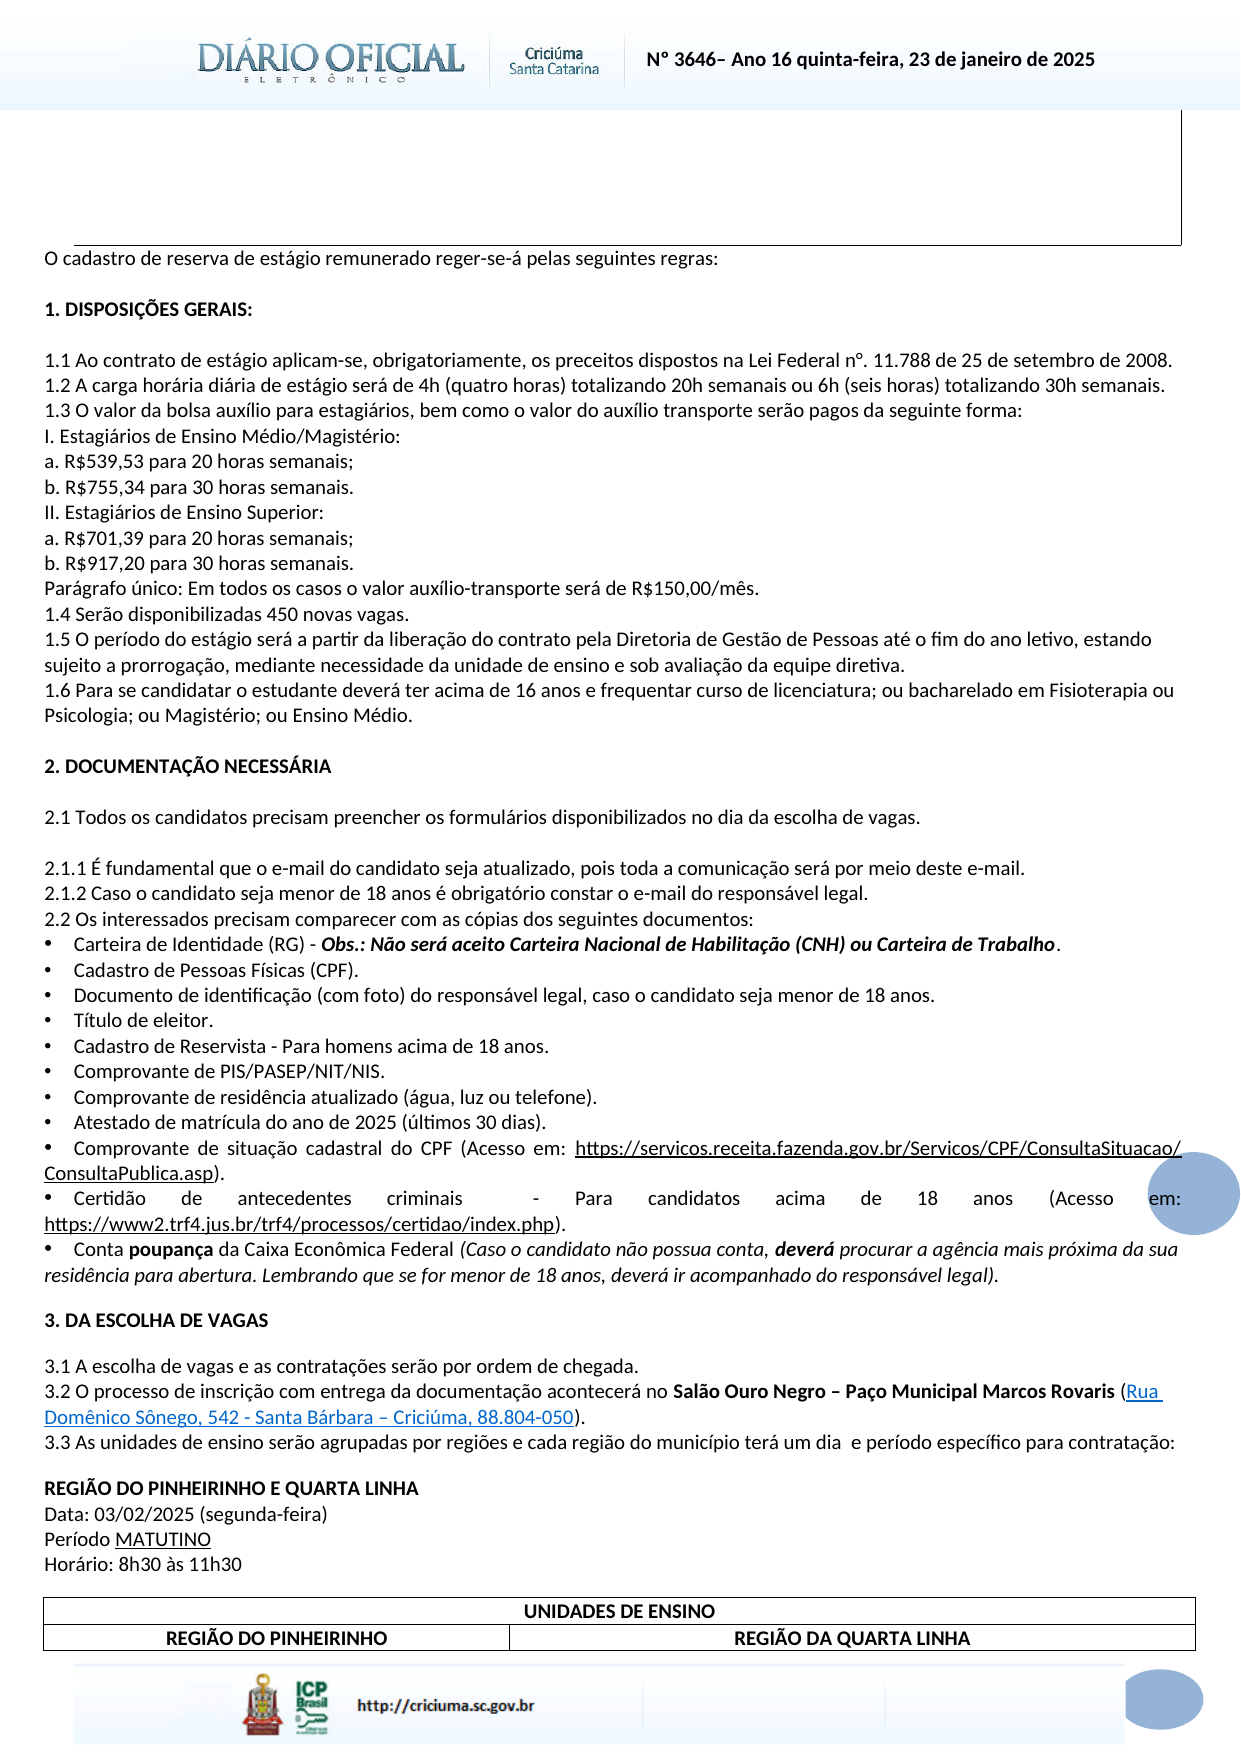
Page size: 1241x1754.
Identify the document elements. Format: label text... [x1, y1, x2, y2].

text Data: 03/02/2025 (segunda-feira) [44, 1501, 1181, 1526]
text 1.1 Ao contrato de estágio aplicam-se, obrigatoriamente, os preceitos dispostos na Lei Federal n°. 11.788 de 25 de setembro de 2008. [44, 347, 1181, 372]
text II. Estagiários de Ensino Superior: [44, 499, 1181, 525]
list Atestado de matrícula do ano de 2025 (últimos 30 dias). [44, 1109, 1181, 1135]
text 2.1.2 Caso o candidato seja menor de 18 anos é obrigatório constar o e-mail do responsável legal. [44, 881, 1181, 906]
text Parágrafo único: Em todos os casos o valor auxílio-transporte será de R$150,00/mês. [44, 576, 1181, 601]
text 3.1 A escolha de vagas e as contratações serão por ordem de chegada. [44, 1353, 1181, 1379]
text 1.3 O valor da bolsa auxílio para estagiários, bem como o valor do auxílio transporte serão pagos da seguinte forma: [44, 398, 1181, 423]
list Documento de identificação (com foto) do responsável legal, caso o candidato seja menor de 18 anos. [44, 982, 1181, 1008]
list Certidão de antecedentes criminais - Para candidatos acima de 18 anos (Acesso em: https://www2.trf4.jus.br/trf4/processos/certidao/index.php). [44, 1186, 1181, 1236]
text 2. DOCUMENTAÇÃO NECESSÁRIA [44, 753, 1181, 779]
text Horário: 8h30 às 11h30 [44, 1552, 1181, 1577]
list Cadastro de Pessoas Físicas (CPF). [44, 957, 1181, 982]
text I. Estagiários de Ensino Médio/Magistério: [44, 423, 1181, 448]
text 2.1.1 É fundamental que o e-mail do candidato seja atualizado, pois toda a comunicação será por meio deste e-mail. [44, 855, 1181, 881]
list Comprovante de residência atualizado (água, luz ou telefone). [44, 1084, 1181, 1109]
text 2.1 Todos os candidatos precisam preencher os formulários disponibilizados no dia da escolha de vagas. [44, 804, 1181, 830]
text b. R$917,20 para 30 horas semanais. [44, 550, 1181, 576]
text REGIÃO DO PINHEIRINHO E QUARTA LINHA [44, 1475, 1181, 1501]
list Cadastro de Reservista - Para homens acima de 18 anos. [44, 1033, 1181, 1058]
text a. R$701,39 para 20 horas semanais; [44, 525, 1181, 550]
text 1.4 Serão disponibilizadas 450 novas vagas. [44, 601, 1181, 626]
list Conta poupança da Caixa Econômica Federal (Caso o candidato não possua conta, deverá procurar a agência mais próxima da sua residência para abertura. Lembrando que se for menor de 18 anos, deverá ir acompanhado do responsável legal). [44, 1236, 1181, 1287]
text b. R$755,34 para 30 horas semanais. [44, 474, 1181, 499]
text 3.3 As unidades de ensino serão agrupadas por regiões e cada região do município terá um dia e período específico para contratação: [44, 1429, 1181, 1455]
text 1.5 O período do estágio será a partir da liberação do contrato pela Diretoria de Gestão de Pessoas até o fim do ano letivo, estando sujeito a prorrogação, mediante necessidade da unidade de ensino e sob avaliação da equipe diretiva. [44, 626, 1181, 677]
text O cadastro de reserva de estágio remunerado reger-se-á pelas seguintes regras: [44, 245, 1181, 271]
list Título de eleitor. [44, 1008, 1181, 1033]
text a. R$539,53 para 20 horas semanais; [44, 448, 1181, 474]
table_cell REGIÃO DA QUARTA LINHA [510, 1625, 1195, 1650]
text 1. DISPOSIÇÕES GERAIS: [44, 296, 1181, 321]
text 1.2 A carga horária diária de estágio será de 4h (quatro horas) totalizando 20h semanais ou 6h (seis horas) totalizando 30h semanais. [44, 372, 1181, 398]
list Comprovante de PIS/PASEP/NIT/NIS. [44, 1058, 1181, 1084]
table_header UNIDADES DE ENSINO [44, 1598, 1195, 1624]
text Período MATUTINO [44, 1526, 1181, 1552]
text 3. DA ESCOLHA DE VAGAS [44, 1308, 1181, 1333]
list Carteira de Identidade (RG) - Obs.: Não será aceito Carteira Nacional de Habilitação (CNH) ou Carteira de Trabalho. [44, 931, 1181, 957]
text 3.2 O processo de inscrição com entrega da documentação acontecerá no Salão Ouro Negro – Paço Municipal Marcos Rovaris (Rua Domênico Sônego, 542 - Santa Bárbara – Criciúma, 88.804-050). [44, 1379, 1181, 1429]
text 2.2 Os interessados precisam comparecer com as cópias dos seguintes documentos: [44, 906, 1181, 931]
list Comprovante de situação cadastral do CPF (Acesso em: https://servicos.receita.fazenda.gov.br/Servicos/CPF/ConsultaSituacao/ConsultaPublica.asp). [44, 1135, 1181, 1186]
table_cell REGIÃO DO PINHEIRINHO [44, 1625, 509, 1650]
text 1.6 Para se candidatar o estudante deverá ter acima de 16 anos e frequentar curso de licenciatura; ou bacharelado em Fisioterapia ou Psicologia; ou Magistério; ou Ensino Médio. [44, 677, 1181, 728]
